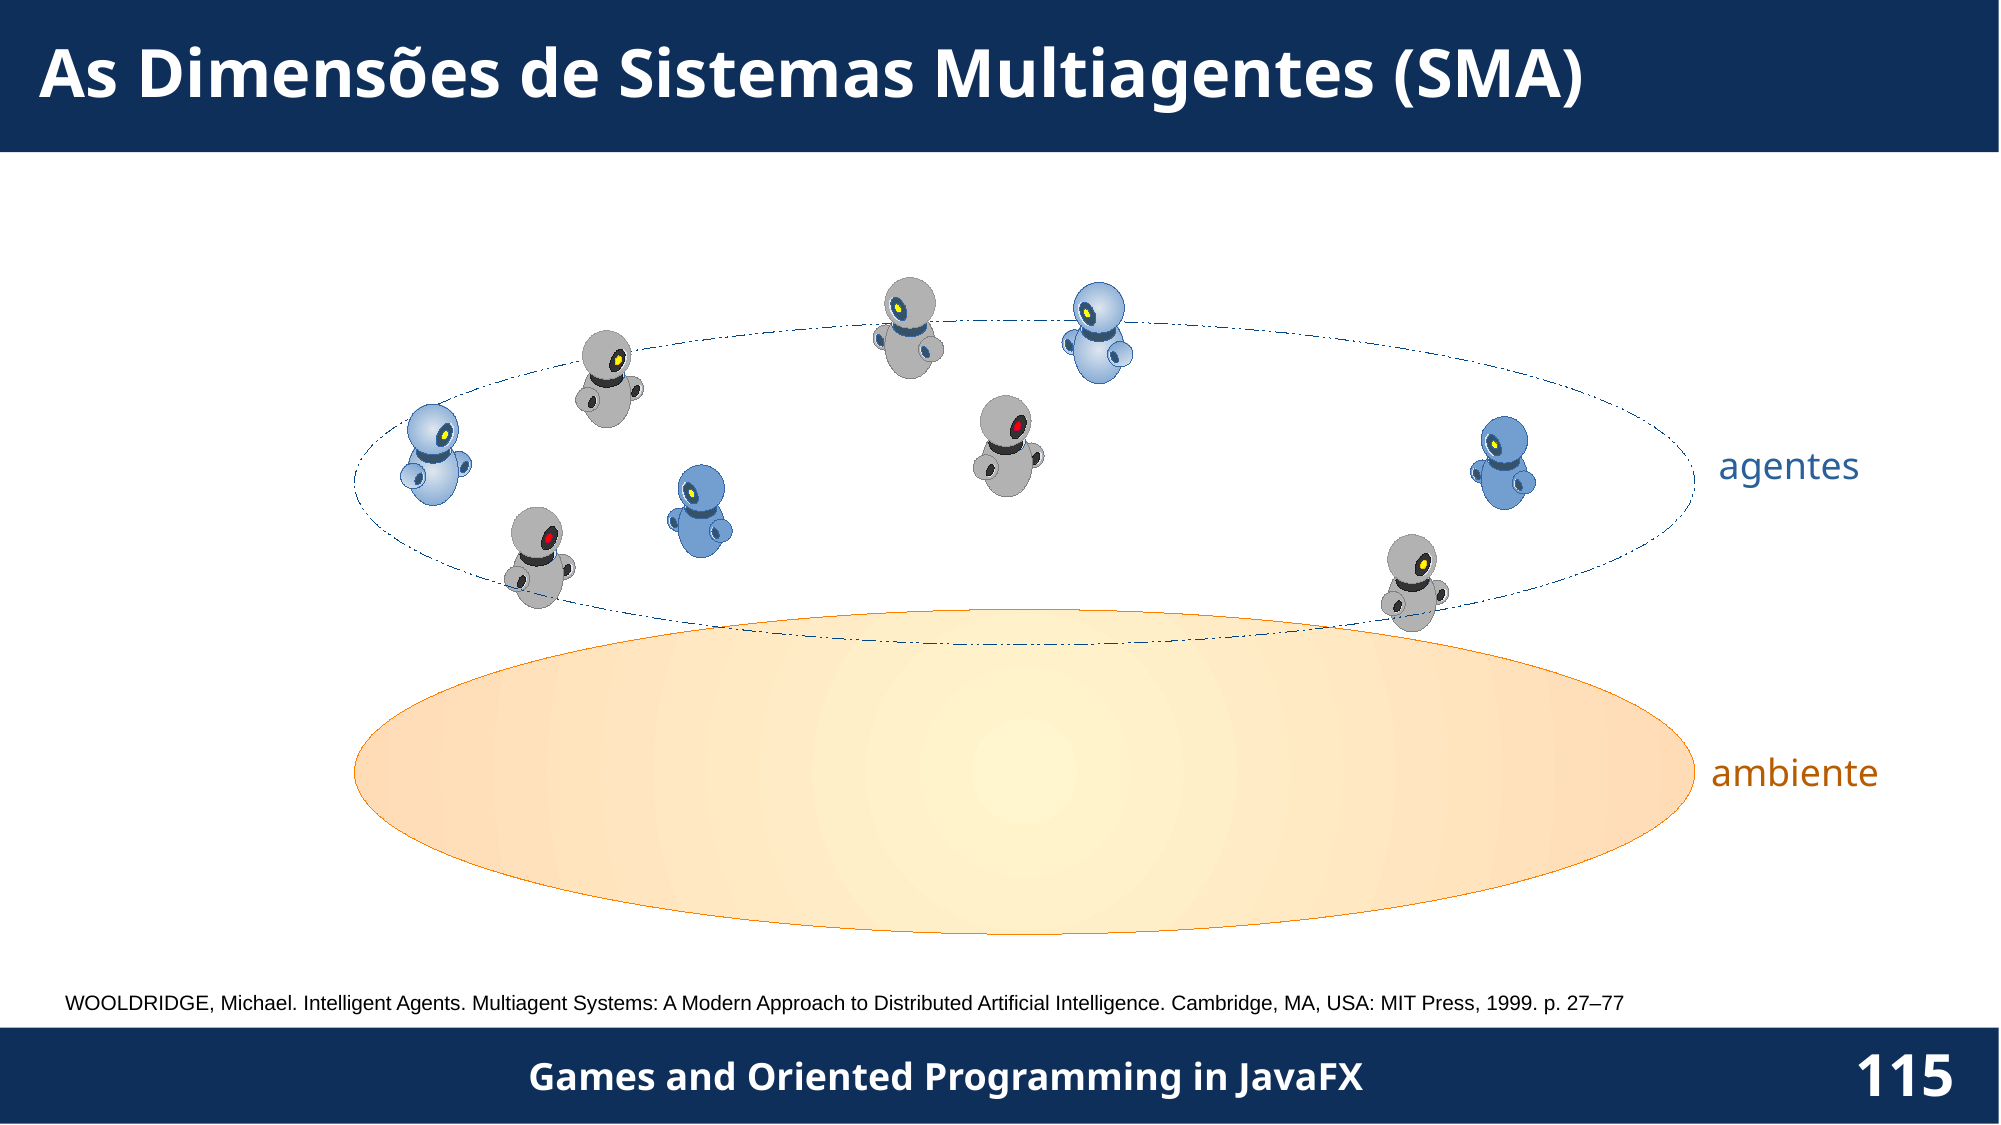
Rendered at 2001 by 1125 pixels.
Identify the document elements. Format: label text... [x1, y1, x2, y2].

text_box [667, 464, 733, 558]
text_box agentes [1612, 434, 1967, 495]
text_box [400, 404, 472, 506]
text_box [504, 507, 576, 609]
text_box [575, 330, 644, 428]
text_box [354, 609, 1684, 935]
text_box [1470, 416, 1536, 510]
text_box [1381, 534, 1449, 632]
text_box As Dimensões de Sistemas Multiagentes (SMA) [25, 23, 1999, 119]
text_box WOOLDRIDGE, Michael. Intelligent Agents. Multiagent Systems: A Modern Approach to Distributed Artificial Intelligence. Cambridge, MA, USA: MIT Press, 1999. p. 27–77 [50, 982, 1969, 1023]
text_box ambiente [1618, 741, 1973, 802]
text_box [1061, 282, 1133, 384]
text_box [873, 277, 944, 379]
text_box [973, 395, 1045, 497]
